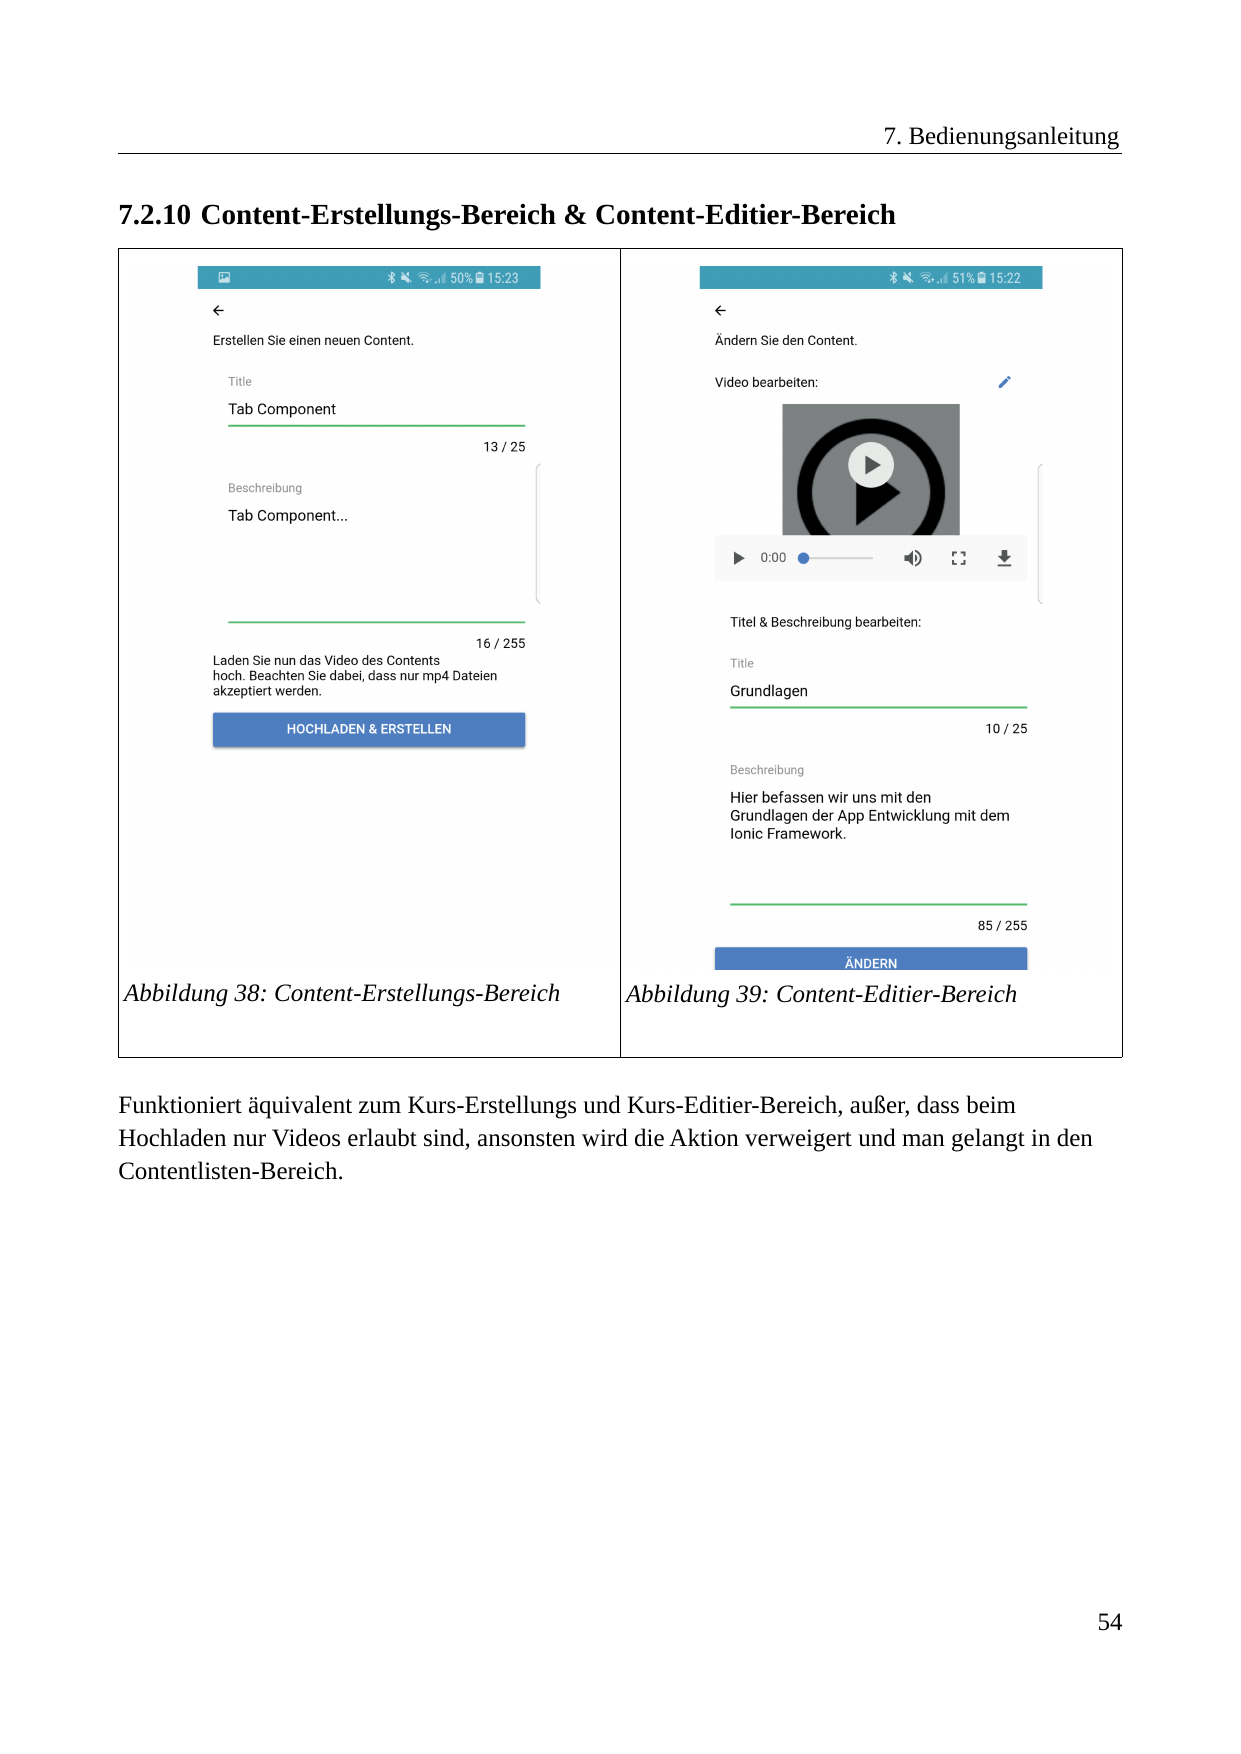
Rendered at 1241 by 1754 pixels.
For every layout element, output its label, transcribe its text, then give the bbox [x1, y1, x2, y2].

table_header [119, 249, 620, 1057]
picture [123, 266, 615, 969]
text Funktioniert äquivalent zum Kurs-Erstellungs und Kurs-Editier-Bereich, außer, dass beim Hochladen nur Videos erlaubt sind, ansonsten wird die Aktion verweigert und man gelangt in den Contentlisten-Bereich. [118, 1090, 1122, 1184]
picture [625, 266, 1117, 970]
table_header [621, 249, 1122, 1057]
subtitle Content-Erstellungs-Bereich & Content-Editier-Bereich [118, 197, 1122, 230]
